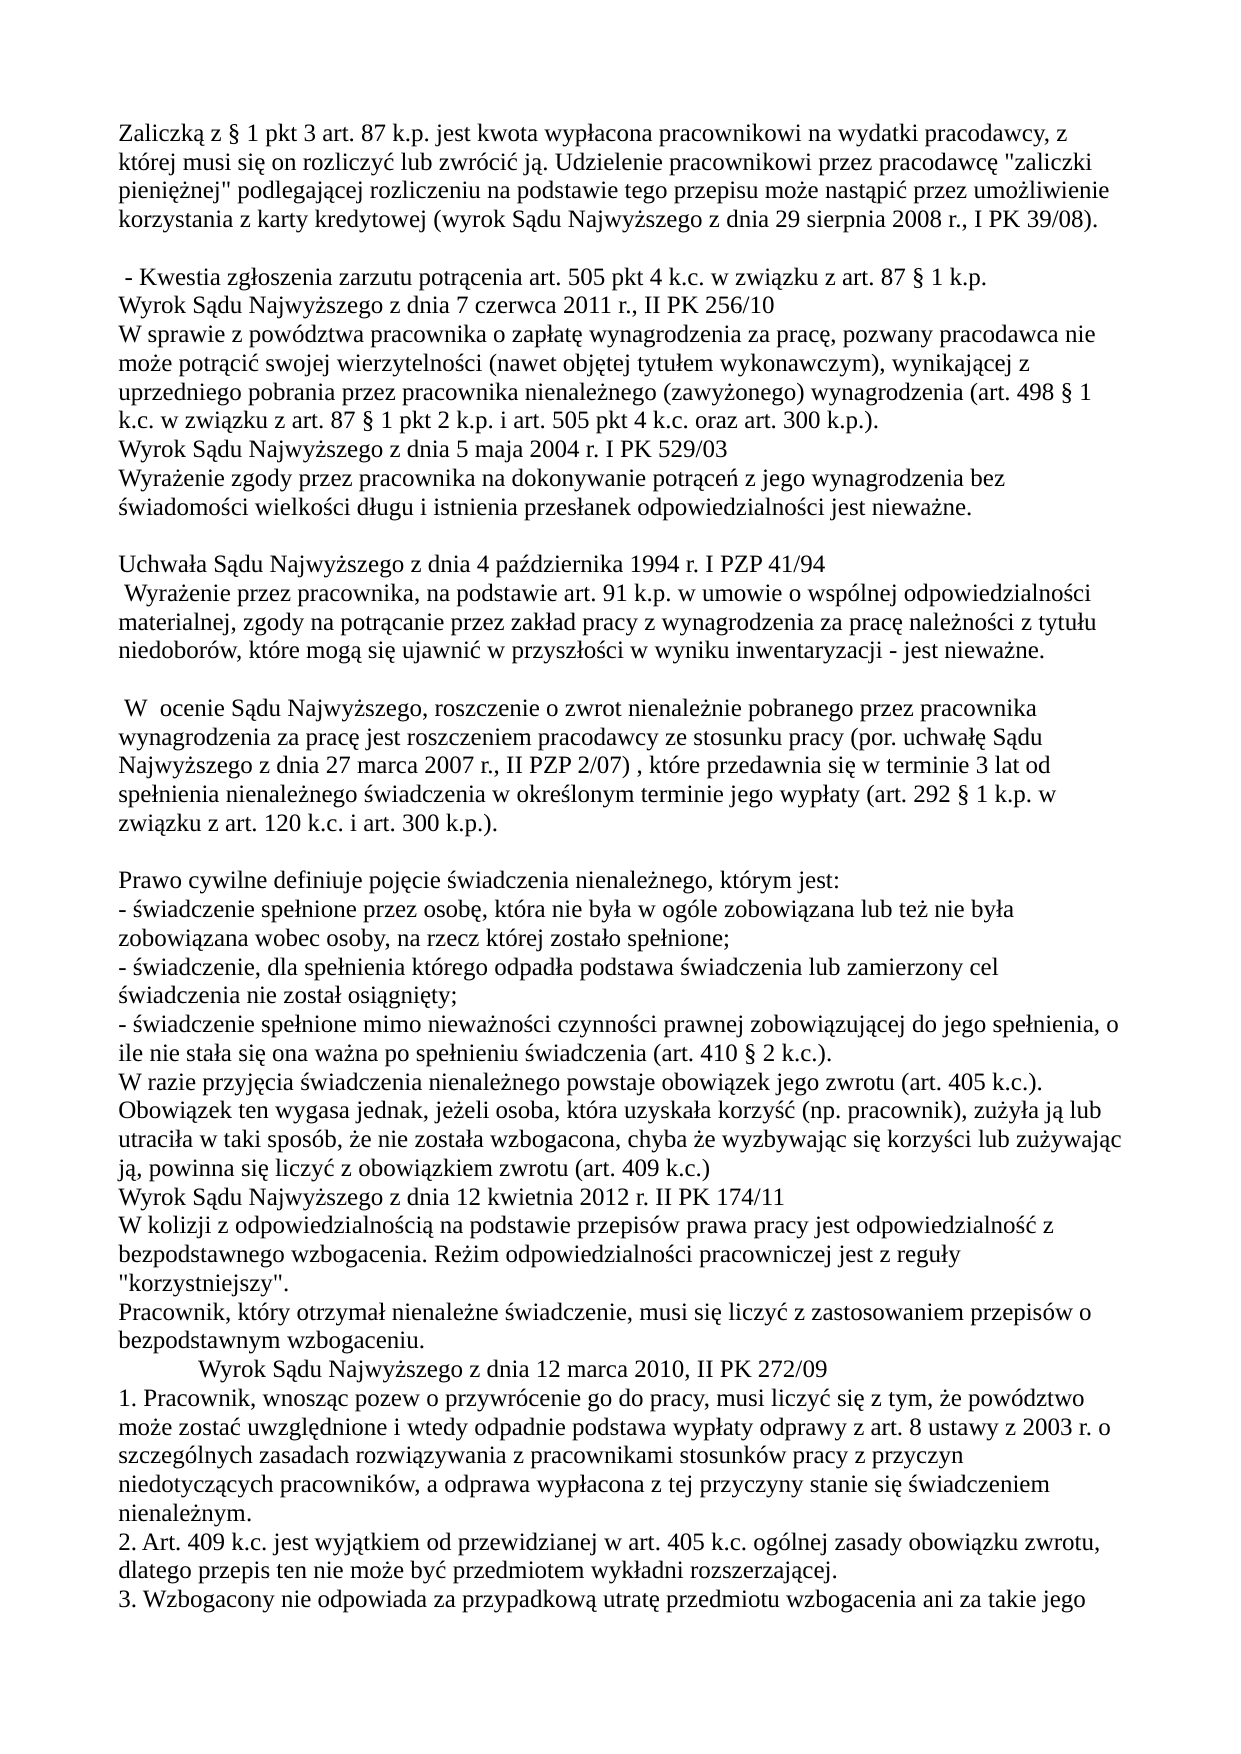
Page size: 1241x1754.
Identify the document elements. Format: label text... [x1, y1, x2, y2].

text Zaliczką z § 1 pkt 3 art. 87 k.p. jest kwota wypłacona pracownikowi na wydatki pracodawcy, z której musi się on rozliczyć lub zwrócić ją. Udzielenie pracownikowi przez pracodawcę "zaliczki pieniężnej" podlegającej rozliczeniu na podstawie tego przepisu może nastąpić przez umożliwienie korzystania z karty kredytowej (wyrok Sądu Najwyższego z dnia 29 sierpnia 2008 r., I PK 39/08). [118, 118, 1122, 233]
text Prawo cywilne definiuje pojęcie świadczenia nienależnego, którym jest: [118, 866, 1122, 894]
text 1. Pracownik, wnosząc pozew o przywrócenie go do pracy, musi liczyć się z tym, że powództwo może zostać uwzględnione i wtedy odpadnie podstawa wypłaty odprawy z art. 8 ustawy z 2003 r. o szczególnych zasadach rozwiązywania z pracownikami stosunków pracy z przyczyn niedotyczących pracowników, a odprawa wypłacona z tej przyczyny stanie się świadczeniem nienależnym. [118, 1383, 1122, 1527]
text Uchwała Sądu Najwyższego z dnia 4 października 1994 r. I PZP 41/94 [118, 549, 1122, 578]
text Wyrok Sądu Najwyższego z dnia 12 kwietnia 2012 r. II PK 174/11 [118, 1182, 1122, 1211]
text Wyrok Sądu Najwyższego z dnia 12 marca 2010, II PK 272/09 [118, 1354, 1122, 1383]
text Wyrażenie przez pracownika, na podstawie art. 91 k.p. w umowie o wspólnej odpowiedzialności materialnej, zgody na potrącanie przez zakład pracy z wynagrodzenia za pracę należności z tytułu niedoborów, które mogą się ujawnić w przyszłości w wyniku inwentaryzacji - jest nieważne. [118, 578, 1122, 664]
text W ocenie Sądu Najwyższego, roszczenie o zwrot nienależnie pobranego przez pracownika wynagrodzenia za pracę jest roszczeniem pracodawcy ze stosunku pracy (por. uchwałę Sądu Najwyższego z dnia 27 marca 2007 r., II PZP 2/07) , które przedawnia się w terminie 3 lat od spełnienia nienależnego świadczenia w określonym terminie jego wypłaty (art. 292 § 1 k.p. w związku z art. 120 k.c. i art. 300 k.p.). [118, 693, 1122, 837]
text Wyrażenie zgody przez pracownika na dokonywanie potrąceń z jego wynagrodzenia bez świadomości wielkości długu i istnienia przesłanek odpowiedzialności jest nieważne. [118, 463, 1122, 521]
text W razie przyjęcia świadczenia nienależnego powstaje obowiązek jego zwrotu (art. 405 k.c.). Obowiązek ten wygasa jednak, jeżeli osoba, która uzyskała korzyść (np. pracownik), zużyła ją lub utraciła w taki sposób, że nie została wzbogacona, chyba że wyzbywając się korzyści lub zużywając ją, powinna się liczyć z obowiązkiem zwrotu (art. 409 k.c.) [118, 1067, 1122, 1182]
text 2. Art. 409 k.c. jest wyjątkiem od przewidzianej w art. 405 k.c. ogólnej zasady obowiązku zwrotu, dlatego przepis ten nie może być przedmiotem wykładni rozszerzającej. [118, 1527, 1122, 1584]
text - świadczenie spełnione mimo nieważności czynności prawnej zobowiązującej do jego spełnienia, o ile nie stała się ona ważna po spełnieniu świadczenia (art. 410 § 2 k.c.). [118, 1009, 1122, 1067]
text Pracownik, który otrzymał nienależne świadczenie, musi się liczyć z zastosowaniem przepisów o bezpodstawnym wzbogaceniu. [118, 1297, 1122, 1354]
text Wyrok Sądu Najwyższego z dnia 7 czerwca 2011 r., II PK 256/10 [118, 291, 1122, 319]
text - świadczenie, dla spełnienia którego odpadła podstawa świadczenia lub zamierzony cel świadczenia nie został osiągnięty; [118, 952, 1122, 1009]
text W kolizji z odpowiedzialnością na podstawie przepisów prawa pracy jest odpowiedzialność z bezpodstawnego wzbogacenia. Reżim odpowiedzialności pracowniczej jest z reguły "korzystniejszy". [118, 1211, 1122, 1297]
text W sprawie z powództwa pracownika o zapłatę wynagrodzenia za pracę, pozwany pracodawca nie może potrącić swojej wierzytelności (nawet objętej tytułem wykonawczym), wynikającej z uprzedniego pobrania przez pracownika nienależnego (zawyżonego) wynagrodzenia (art. 498 § 1 k.c. w związku z art. 87 § 1 pkt 2 k.p. i art. 505 pkt 4 k.c. oraz art. 300 k.p.). [118, 319, 1122, 434]
text 3. Wzbogacony nie odpowiada za przypadkową utratę przedmiotu wzbogacenia ani za takie jego [118, 1584, 1122, 1613]
text - Kwestia zgłoszenia zarzutu potrącenia art. 505 pkt 4 k.c. w związku z art. 87 § 1 k.p. [118, 262, 1122, 291]
text - świadczenie spełnione przez osobę, która nie była w ogóle zobowiązana lub też nie była zobowiązana wobec osoby, na rzecz której zostało spełnione; [118, 894, 1122, 952]
text Wyrok Sądu Najwyższego z dnia 5 maja 2004 r. I PK 529/03 [118, 434, 1122, 463]
